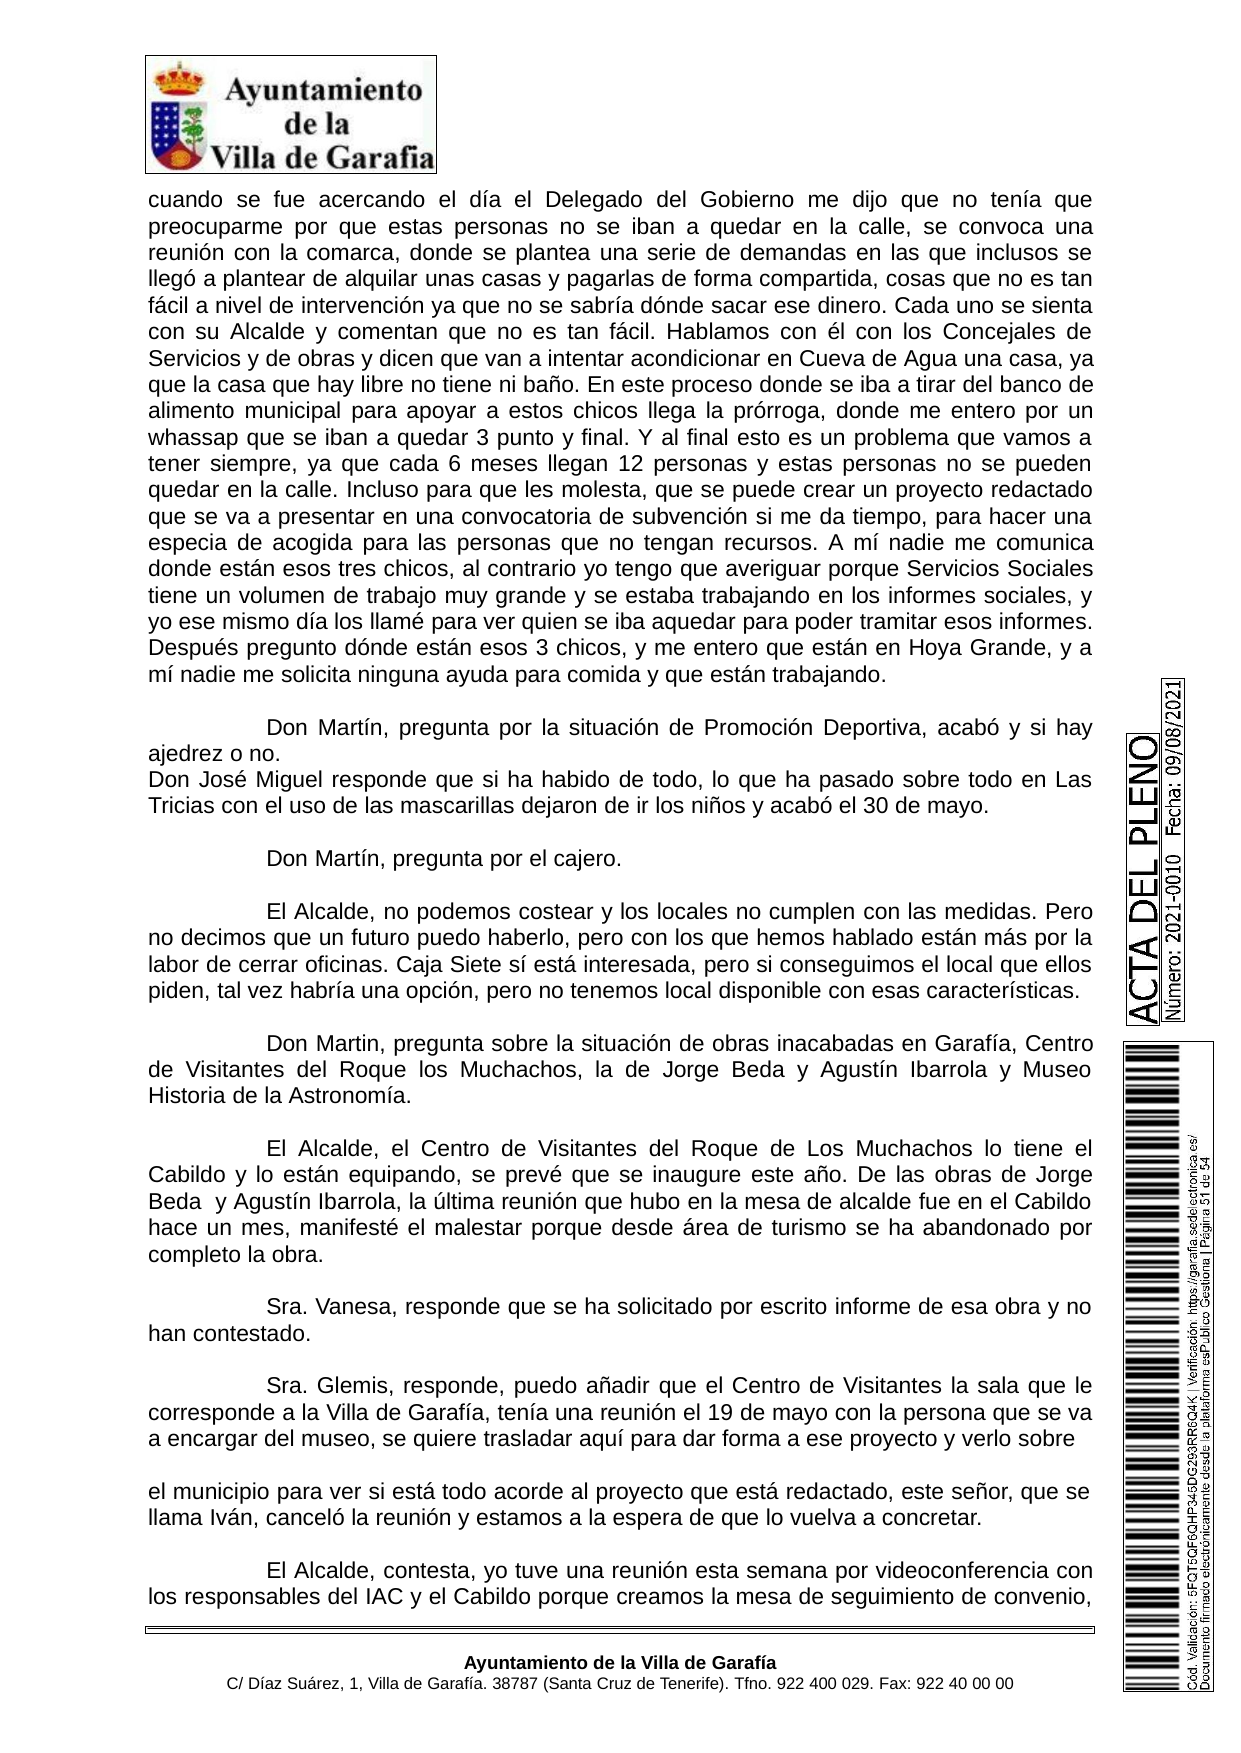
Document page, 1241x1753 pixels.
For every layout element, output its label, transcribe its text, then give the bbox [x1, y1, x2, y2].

text completo la obra. [148, 1242, 1117, 1267]
text El Alcalde, no podemos costear y los locales no cumplen con las medidas. Pero [266, 899, 1117, 924]
picture [1162, 679, 1184, 1021]
text fácil a nivel de intervención ya que no se sabría dónde sacar ese dinero. Cada uno se sienta [148, 293, 1117, 318]
text Don José Miguel responde que si ha habido de todo, lo que ha pasado sobre todo en Las [148, 767, 1116, 793]
text que la casa que hay libre no tiene ni baño. En este proceso donde se iba a tirar del banco de [148, 372, 1117, 397]
text que se va a presentar en una convocatoria de subvención si me da tiempo, para hacer una [148, 504, 1117, 529]
text Cabildo y lo están equipando, se prevé que se inaugure este año. De las obras de Jorge [148, 1162, 1117, 1188]
text especia de acogida para las personas que no tengan recursos. A mí nadie me comunica [148, 530, 1117, 556]
picture [1124, 1042, 1213, 1691]
text llegó a plantear de alquilar unas casas y pagarlas de forma compartida, cosas que no es tan [148, 266, 1117, 292]
text de Visitantes del Roque los Muchachos, la de Jorge Beda y Agustín Ibarrola y Museo [148, 1057, 1117, 1083]
text el municipio para ver si está todo acorde al proyecto que está redactado, este señor, que se [148, 1479, 1116, 1504]
text tener siempre, ya que cada 6 meses llegan 12 personas y estas personas no se pueden [148, 451, 1117, 477]
text Sra. Vanesa, responde que se ha solicitado por escrito informe de esa obra y no [266, 1294, 1117, 1320]
text Servicios y de obras y dicen que van a intentar acondicionar en Cueva de Agua una casa, ya [148, 346, 1117, 371]
picture [146, 56, 436, 173]
text donde están esos tres chicos, al contrario yo tengo que averiguar porque Servicios Sociales [148, 556, 1117, 582]
text C/ Díaz Suárez, 1, Villa de Garafía. 38787 (Santa Cruz de Tenerife). Tfno. 922 400 029. Fax: 922 40 00 00 [226, 1674, 1039, 1693]
picture [146, 1627, 1094, 1633]
text no decimos que un futuro puedo haberlo, pero con los que hemos hablado están más por la [148, 925, 1117, 951]
text Ayuntamiento de la Villa de Garafía [463, 1653, 1039, 1674]
text preocuparme por que estas personas no se iban a quedar en la calle, se convoca una [148, 214, 1117, 239]
text Beda y Agustín Ibarrola, la última reunión que hubo en la mesa de alcalde fue en el Cabildo [148, 1189, 1117, 1214]
text han contestado. [148, 1321, 1117, 1346]
text yo ese mismo día los llamé para ver quien se iba aquedar para poder tramitar esos informes. [148, 609, 1117, 635]
text tiene un volumen de trabajo muy grande y se estaba trabajando en los informes sociales, y [148, 583, 1117, 608]
text Historia de la Astronomía. [148, 1083, 1117, 1109]
text El Alcalde, el Centro de Visitantes del Roque de Los Muchachos lo tiene el [266, 1136, 1117, 1162]
text reunión con la comarca, donde se plantea una serie de demandas en las que inclusos se [148, 240, 1117, 266]
text ajedrez o no. [148, 741, 1116, 766]
text corresponde a la Villa de Garafía, tenía una reunión el 19 de mayo con la persona que se va [148, 1400, 1117, 1425]
text a encargar del museo, se quiere trasladar aquí para dar forma a ese proyecto y verlo sobre [148, 1426, 1117, 1452]
text cuando se fue acercando el día el Delegado del Gobierno me dijo que no tenía que [148, 187, 1117, 213]
text Sra. Glemis, responde, puedo añadir que el Centro de Visitantes la sala que le [266, 1373, 1117, 1399]
text llama Iván, canceló la reunión y estamos a la espera de que lo vuelva a concretar. [148, 1505, 1116, 1531]
text Don Martin, pregunta sobre la situación de obras inacabadas en Garafía, Centro [266, 1031, 1117, 1056]
text los responsables del IAC y el Cabildo porque creamos la mesa de seguimiento de convenio, [148, 1584, 1117, 1610]
text alimento municipal para apoyar a estos chicos llega la prórroga, donde me entero por un [148, 398, 1117, 424]
text quedar en la calle. Incluso para que les molesta, que se puede crear un proyecto redactado [148, 477, 1117, 503]
text El Alcalde, contesta, yo tuve una reunión esta semana por videoconferencia con [266, 1558, 1117, 1583]
text whassap que se iban a quedar 3 punto y final. Y al final esto es un problema que vamos a [148, 424, 1117, 450]
text mí nadie me solicita ninguna ayuda para comida y que están trabajando. [148, 662, 1117, 687]
text piden, tal vez habría una opción, pero no tenemos local disponible con esas características. [148, 978, 1117, 1004]
text Tricias con el uso de las mascarillas dejaron de ir los niños y acabó el 30 de mayo. [148, 793, 1116, 819]
picture [1127, 734, 1159, 1025]
text Don Martín, pregunta por la situación de Promoción Deportiva, acabó y si hay [266, 714, 1116, 740]
text con su Alcalde y comentan que no es tan fácil. Hablamos con él con los Concejales de [148, 319, 1117, 345]
text labor de cerrar oficinas. Caja Siete sí está interesada, pero si conseguimos el local que ellos [148, 952, 1117, 977]
text Después pregunto dónde están esos 3 chicos, y me entero que están en Hoya Grande, y a [148, 635, 1117, 661]
text hace un mes, manifesté el malestar porque desde área de turismo se ha abandonado por [148, 1215, 1117, 1241]
text Don Martín, pregunta por el cajero. [266, 846, 646, 872]
